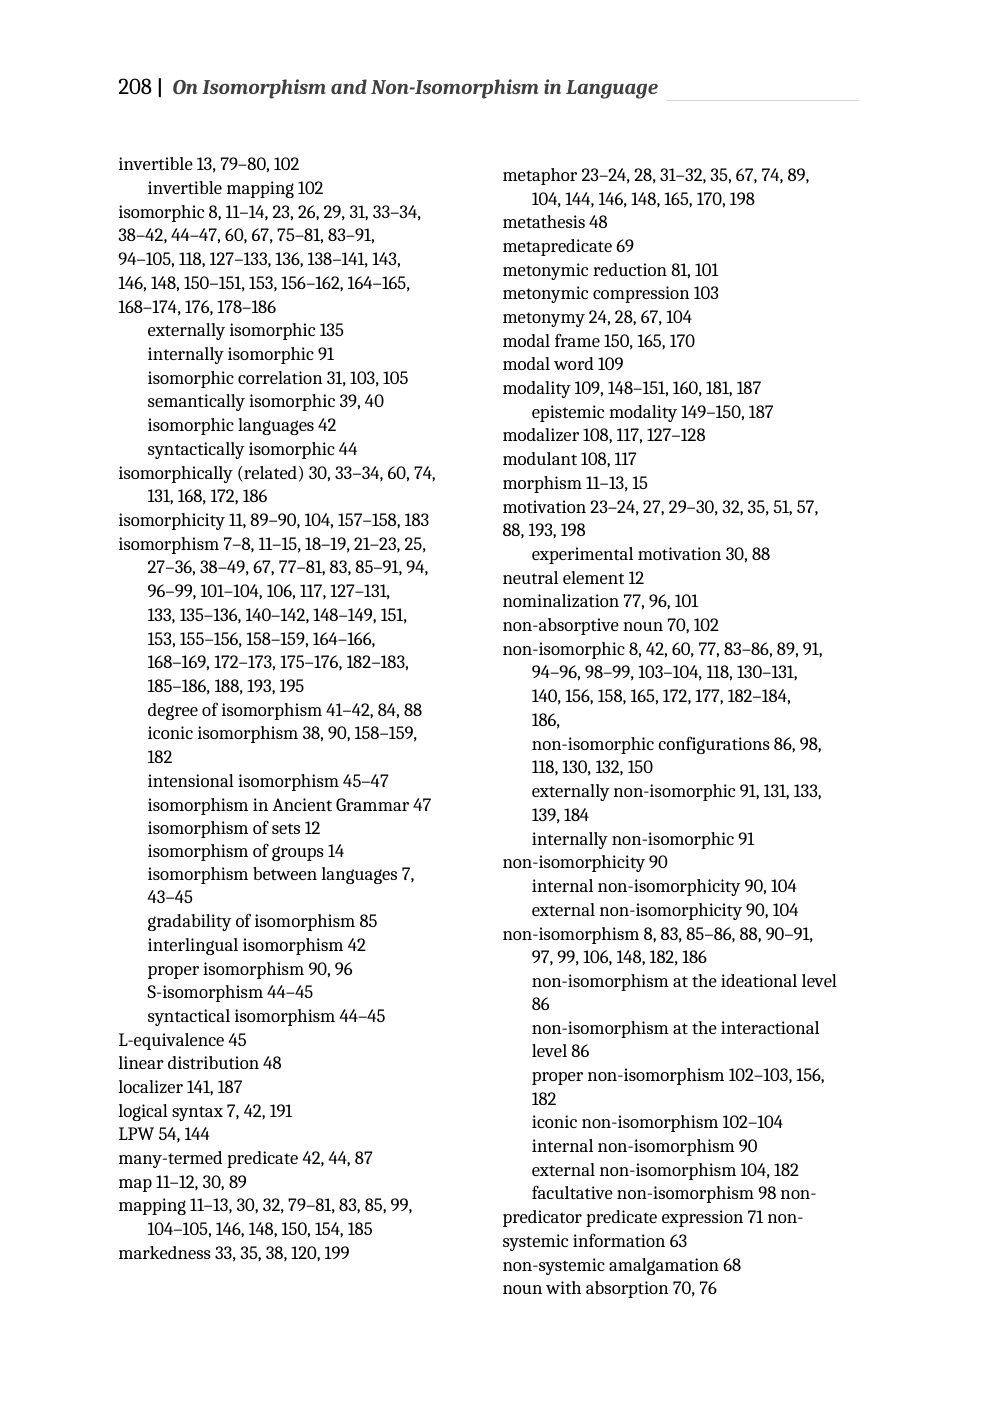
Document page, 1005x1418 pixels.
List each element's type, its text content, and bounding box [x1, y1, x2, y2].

text linear distribution 48 [118, 1053, 472, 1074]
text iconic isomorphism 38, 90, 158–159, [147, 723, 472, 744]
text facultative non-isomorphism 98 non-predicator predicate expression 71 non-systemic information 63 [502, 1183, 821, 1252]
text internally isomorphic 91 [147, 343, 472, 365]
text 94–96, 98–99, 103–104, 118, 130–131, [532, 662, 871, 683]
text isomorphic 8, 11–14, 23, 26, 29, 31, 33–34, [118, 202, 472, 223]
text 168–174, 176, 178–186 [118, 296, 472, 318]
text 182 [147, 747, 472, 768]
text localizer 141, 187 [118, 1076, 472, 1098]
text 186, [532, 710, 871, 731]
text epistemic modality 149–150, 187 [532, 401, 871, 423]
text metonymy 24, 28, 67, 104 [502, 307, 871, 328]
text proper isomorphism 90, 96 [147, 958, 472, 980]
text non-isomorphism at the ideational level 86 [532, 971, 853, 1015]
text externally isomorphic 135 [147, 320, 472, 341]
text markedness 33, 35, 38, 120, 199 [118, 1243, 472, 1264]
text isomorphism between languages 7, 43–45 [147, 863, 431, 908]
text proper non-isomorphism 102–103, 156, [532, 1064, 871, 1086]
text external non-isomorphism 104, 182 [532, 1159, 871, 1181]
text syntactical isomorphism 44–45 [147, 1005, 472, 1027]
text non-absorptive noun 70, 102 [502, 615, 871, 636]
text logical syntax 7, 42, 191 [118, 1100, 472, 1122]
text 131, 168, 172, 186 [147, 486, 472, 507]
text modality 109, 148–151, 160, 181, 187 [502, 378, 871, 399]
text many-termed predicate 42, 44, 87 [118, 1148, 472, 1169]
text S-isomorphism 44–45 [147, 982, 472, 1003]
text non-isomorphism at the interactional level 86 [532, 1017, 833, 1062]
text internal non-isomorphism 90 [532, 1136, 871, 1157]
text map 11–12, 30, 89 [118, 1171, 472, 1193]
text internally non-isomorphic 91 [532, 828, 871, 850]
text 104–105, 146, 148, 150, 154, 185 [147, 1219, 472, 1240]
text isomorphism of groups 14 [147, 841, 472, 861]
text isomorphic correlation 31, 103, 105 [147, 367, 472, 389]
text non-systemic amalgamation 68 [502, 1254, 871, 1276]
text external non-isomorphicity 90, 104 [532, 899, 871, 921]
text metathesis 48 [502, 212, 871, 233]
text iconic non-isomorphism 102–104 [532, 1112, 871, 1133]
text 182 [532, 1088, 871, 1110]
text morphism 11–13, 15 [502, 473, 871, 494]
text metapredicate 69 [502, 235, 871, 257]
text metonymic reduction 81, 101 [502, 259, 871, 281]
text modal frame 150, 165, 170 [502, 330, 871, 352]
text 94–105, 118, 127–133, 136, 138–141, 143, [118, 249, 472, 270]
text 168–169, 172–173, 175–176, 182–183, [147, 652, 472, 673]
text syntactically isomorphic 44 [147, 438, 472, 460]
text 153, 155–156, 158–159, 164–166, [147, 628, 472, 649]
text modalizer 108, 117, 127–128 [502, 425, 871, 447]
text semantically isomorphic 39, 40 [147, 391, 472, 412]
text L-equivalence 45 [118, 1029, 472, 1051]
text intensional isomorphism 45–47 isomorphism in Ancient Grammar 47 isomorphism of sets 12 [147, 770, 447, 839]
text experimental motivation 30, 88 [532, 544, 871, 565]
text 96–99, 101–104, 106, 117, 127–131, [147, 581, 472, 602]
text 139, 184 [532, 805, 871, 826]
text internal non-isomorphicity 90, 104 [532, 876, 871, 897]
text non-isomorphic configurations 86, 98, [532, 733, 871, 755]
text modulant 108, 117 [502, 449, 871, 470]
text invertible mapping 102 [147, 178, 472, 199]
text metonymic compression 103 [502, 283, 871, 304]
text isomorphic languages 42 [147, 414, 472, 436]
text non-isomorphicity 90 [502, 852, 871, 873]
text 133, 135–136, 140–142, 148–149, 151, [147, 604, 472, 626]
text non-isomorphism 8, 83, 85–86, 88, 90–91, [502, 923, 871, 944]
text degree of isomorphism 41–42, 84, 88 [147, 699, 472, 721]
text non-isomorphic 8, 42, 60, 77, 83–86, 89, 91, [502, 638, 871, 660]
text externally non-isomorphic 91, 131, 133, [532, 781, 871, 802]
text neutral element 12 [502, 567, 871, 589]
text motivation 23–24, 27, 29–30, 32, 35, 51, 57, [502, 496, 871, 518]
text 104, 144, 146, 148, 165, 170, 198 [532, 188, 871, 210]
text nominalization 77, 96, 101 [502, 591, 871, 612]
text 146, 148, 150–151, 153, 156–162, 164–165, [118, 272, 472, 294]
text isomorphically (related) 30, 33–34, 60, 74, [118, 462, 472, 484]
text LPW 54, 144 [118, 1124, 472, 1146]
text gradability of isomorphism 85 interlingual isomorphism 42 [147, 911, 392, 956]
text invertible 13, 79–80, 102 [118, 154, 472, 176]
text 140, 156, 158, 165, 172, 177, 182–184, [532, 686, 871, 707]
text 88, 193, 198 [502, 520, 871, 541]
text modal word 109 [502, 354, 871, 376]
text 38–42, 44–47, 60, 67, 75–81, 83–91, [118, 225, 472, 247]
text mapping 11–13, 30, 32, 79–81, 83, 85, 99, [118, 1195, 472, 1217]
text isomorphism 7–8, 11–15, 18–19, 21–23, 25, [118, 533, 472, 555]
text 97, 99, 106, 148, 182, 186 [532, 947, 871, 968]
text 27–36, 38–49, 67, 77–81, 83, 85–91, 94, [147, 557, 472, 578]
text 185–186, 188, 193, 195 [147, 675, 472, 697]
text 118, 130, 132, 150 [532, 757, 871, 778]
text noun with absorption 70, 76 [502, 1278, 871, 1299]
text metaphor 23–24, 28, 31–32, 35, 67, 74, 89, [502, 164, 871, 186]
text isomorphicity 11, 89–90, 104, 157–158, 183 [118, 509, 472, 531]
